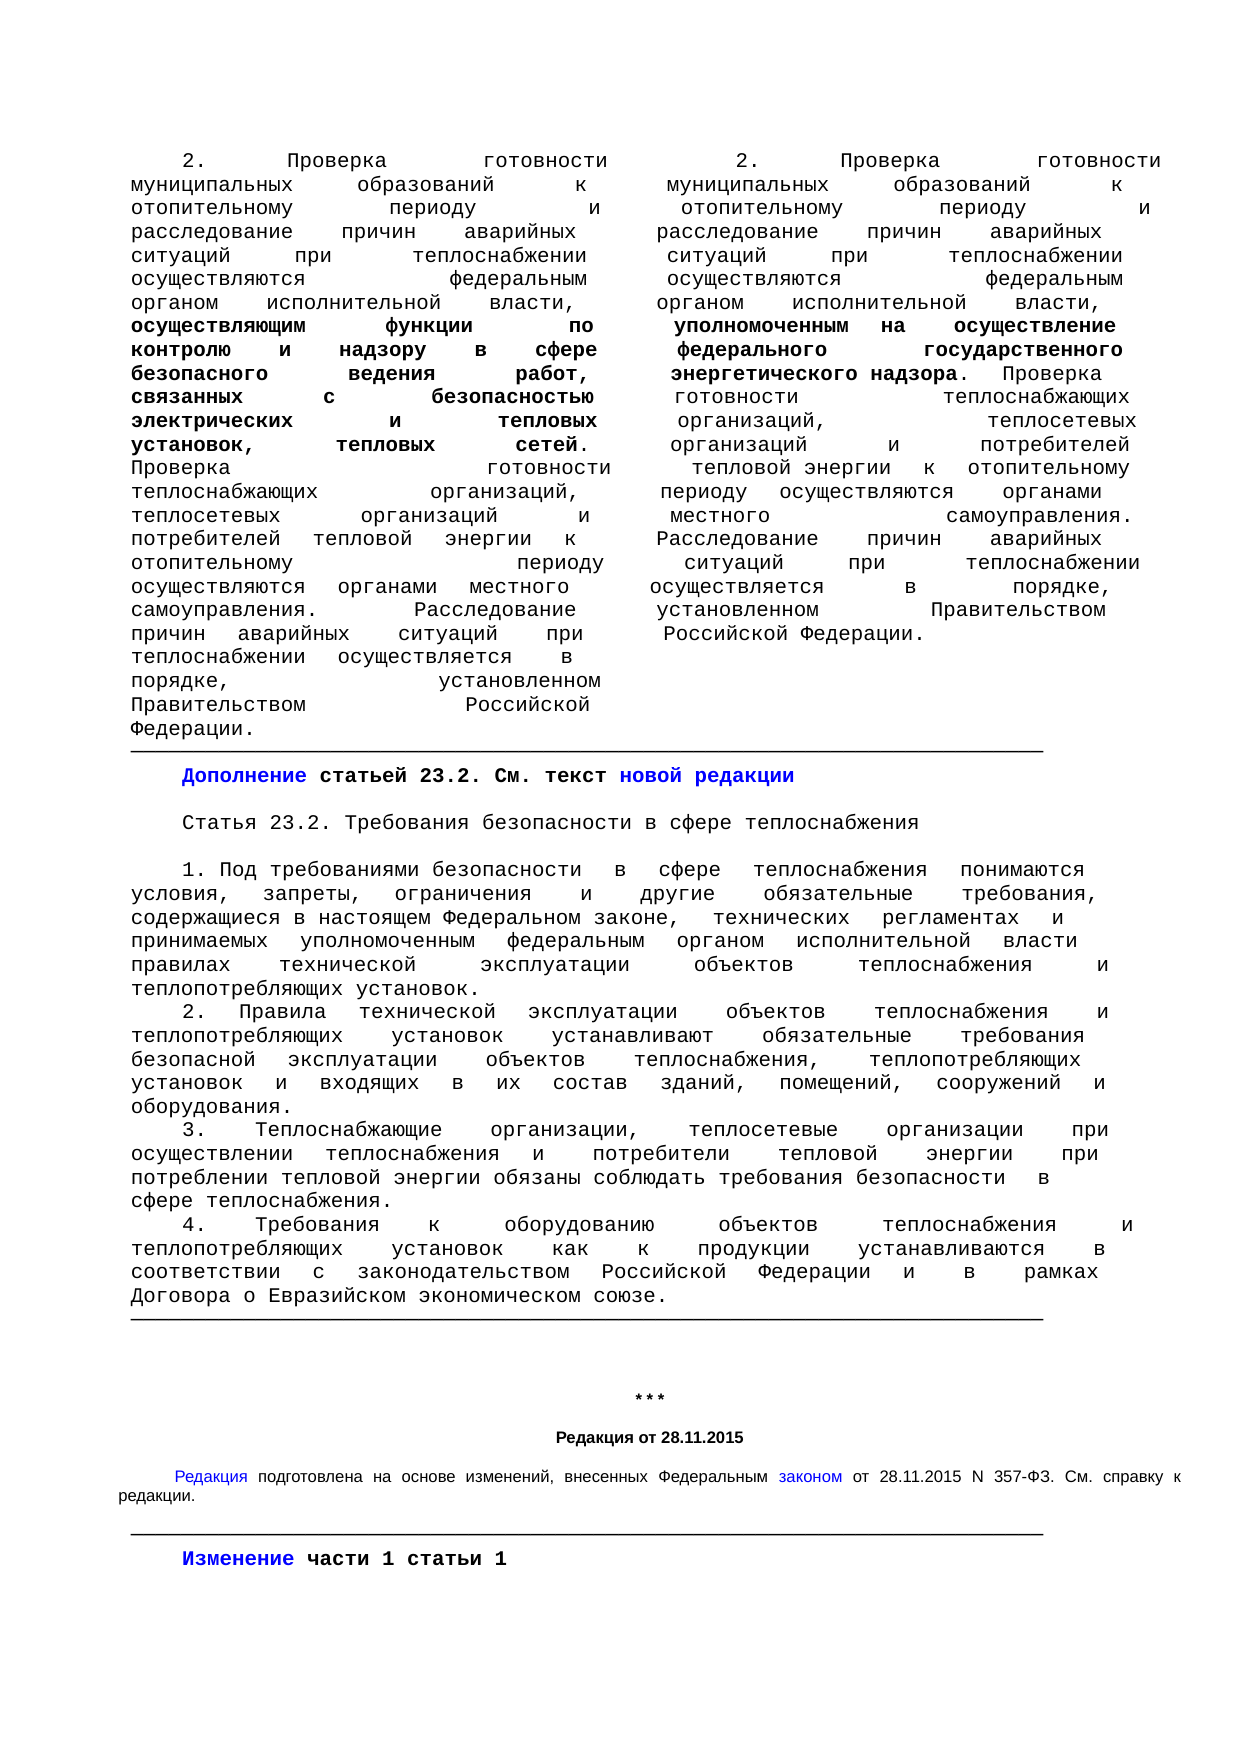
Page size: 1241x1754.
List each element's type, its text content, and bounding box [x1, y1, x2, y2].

text Дополнение статьей 23.2. См. текст новой редакции [118, 765, 1181, 788]
text безопасной эксплуатации объектов теплоснабжения, теплопотребляющих [118, 1048, 1181, 1072]
text ───────────────────────────────────────────────────────────────────────── [118, 1309, 1181, 1332]
text органом исполнительной власти, органом исполнительной власти, [118, 292, 1181, 316]
text теплоснабжении осуществляется в [118, 647, 1181, 670]
text 2. Правила технической эксплуатации объектов теплоснабжения и [118, 1001, 1181, 1025]
text потреблении тепловой энергии обязаны соблюдать требования безопасности в [118, 1167, 1181, 1190]
text ───────────────────────────────────────────────────────────────────────── [118, 1524, 1181, 1548]
text 1. Под требованиями безопасности в сфере теплоснабжения понимаются [118, 859, 1181, 883]
text отопительному периоду и отопительному периоду и [118, 197, 1181, 221]
text порядке, установленном [118, 670, 1181, 694]
text 3. Теплоснабжающие организации, теплосетевые организации при [118, 1119, 1181, 1143]
text теплопотребляющих установок. [118, 978, 1181, 1001]
text ───────────────────────────────────────────────────────────────────────── [118, 741, 1181, 765]
text потребителей тепловой энергии к Расследование причин аварийных [118, 528, 1181, 552]
text причин аварийных ситуаций при Российской Федерации. [118, 623, 1181, 647]
text 2. Проверка готовности 2. Проверка готовности [118, 150, 1181, 174]
text соответствии с законодательством Российской Федерации и в рамках [118, 1261, 1181, 1285]
text установок и входящих в их состав зданий, помещений, сооружений и [118, 1072, 1181, 1096]
text сфере теплоснабжения. [118, 1190, 1181, 1214]
text теплосетевых организаций и местного самоуправления. [118, 505, 1181, 528]
text условия, запреты, ограничения и другие обязательные требования, [118, 883, 1181, 907]
text содержащиеся в настоящем Федеральном законе, технических регламентах и [118, 907, 1181, 930]
text теплопотребляющих установок как к продукции устанавливаются в [118, 1238, 1181, 1261]
text теплоснабжающих организаций, периоду осуществляются органами [118, 481, 1181, 505]
text Изменение части 1 статьи 1 [118, 1548, 1181, 1571]
text 4. Требования к оборудованию объектов теплоснабжения и [118, 1214, 1181, 1238]
text оборудования. [118, 1096, 1181, 1119]
text Правительством Российской [118, 694, 1181, 717]
text связанных с безопасностью готовности теплоснабжающих [118, 386, 1181, 410]
text отопительному периоду ситуаций при теплоснабжении [118, 552, 1181, 576]
text Проверка готовности тепловой энергии к отопительному [118, 457, 1181, 481]
text * * * [118, 1390, 1181, 1409]
text расследование причин аварийных расследование причин аварийных [118, 221, 1181, 244]
subtitle Редакция от 28.11.2015 [118, 1428, 1181, 1447]
text муниципальных образований к муниципальных образований к [118, 174, 1181, 197]
text безопасного ведения работ, энергетического надзора. Проверка [118, 363, 1181, 386]
text ситуаций при теплоснабжении ситуаций при теплоснабжении [118, 244, 1181, 268]
text теплопотребляющих установок устанавливают обязательные требования [118, 1025, 1181, 1048]
text Федерации. [118, 717, 1181, 741]
text осуществляются федеральным осуществляются федеральным [118, 268, 1181, 292]
text самоуправления. Расследование установленном Правительством [118, 599, 1181, 623]
text контролю и надзору в сфере федерального государственного [118, 339, 1181, 363]
text Договора о Евразийском экономическом союзе. [118, 1285, 1181, 1309]
text электрических и тепловых организаций, теплосетевых [118, 410, 1181, 434]
text осуществляющим функции по уполномоченным на осуществление [118, 316, 1181, 339]
text правилах технической эксплуатации объектов теплоснабжения и [118, 954, 1181, 978]
text Статья 23.2. Требования безопасности в сфере теплоснабжения [118, 812, 1181, 836]
text осуществляются органами местного осуществляется в порядке, [118, 576, 1181, 599]
text принимаемых уполномоченным федеральным органом исполнительной власти [118, 930, 1181, 954]
text Редакция подготовлена на основе изменений, внесенных Федеральным законом от 28.11.2015 N 357-ФЗ. См. справку к редакции. [118, 1466, 1181, 1505]
text установок, тепловых сетей. организаций и потребителей [118, 434, 1181, 457]
text осуществлении теплоснабжения и потребители тепловой энергии при [118, 1143, 1181, 1167]
